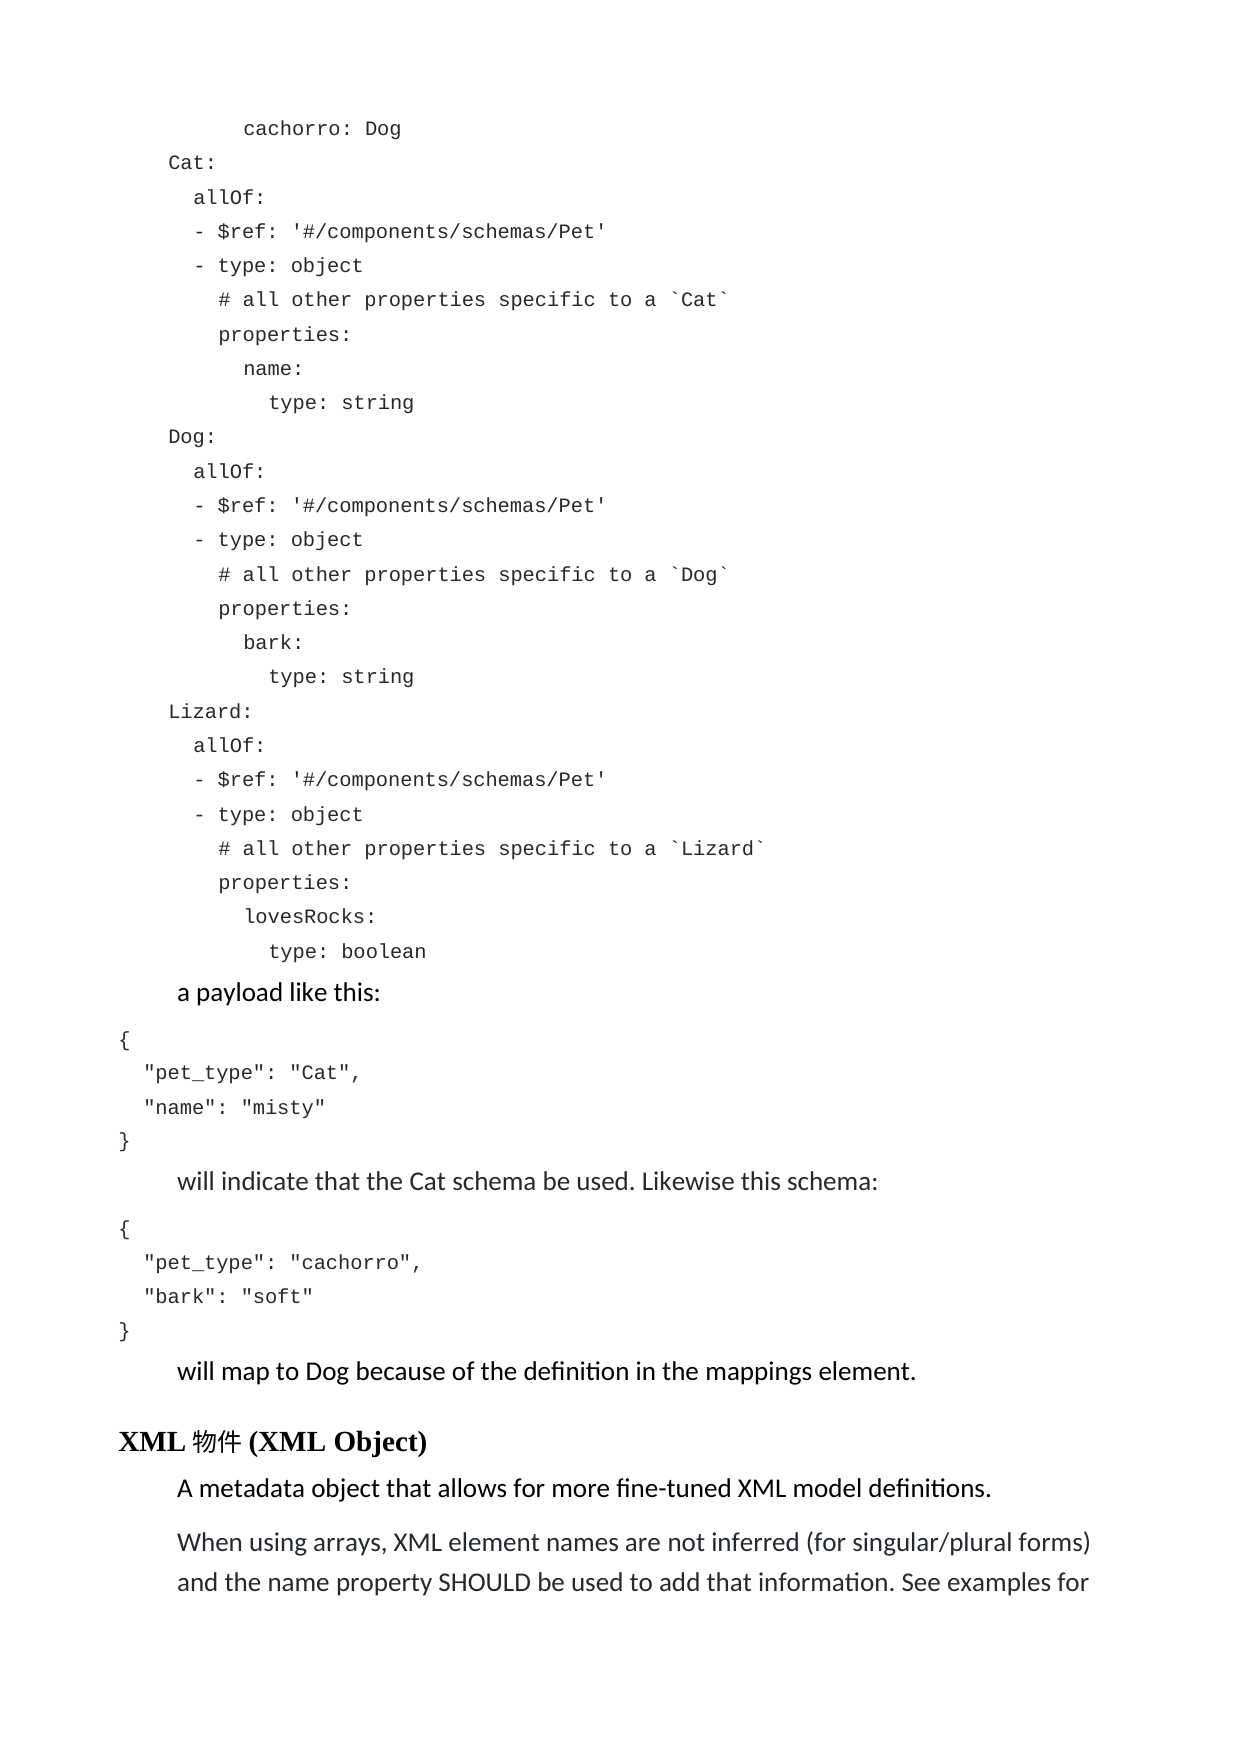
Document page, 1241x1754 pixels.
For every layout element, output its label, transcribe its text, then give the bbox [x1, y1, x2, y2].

text { [118, 1029, 1122, 1052]
text properties: [118, 324, 1122, 347]
text - $ref: '#/components/schemas/Pet' [118, 221, 1122, 244]
text properties: [118, 598, 1122, 622]
text "pet_type": "Cat", [118, 1062, 1122, 1086]
text XML物件 (XML Object) [118, 1422, 1122, 1459]
text type: string [118, 666, 1122, 690]
text - type: object [118, 255, 1122, 279]
text - $ref: '#/components/schemas/Pet' [118, 495, 1122, 519]
text # all other properties specific to a `Cat` [118, 289, 1122, 313]
text } [118, 1320, 1122, 1343]
text - type: object [118, 529, 1122, 553]
text Lizard: [118, 701, 1122, 724]
text allOf: [118, 461, 1122, 484]
text allOf: [118, 187, 1122, 210]
text } [118, 1131, 1122, 1154]
text Cat: [118, 152, 1122, 176]
text lovesRocks: [118, 906, 1122, 930]
text "name": "misty" [118, 1097, 1122, 1120]
text will indicate that the Cat schema be used. Likewise this schema: [177, 1164, 1122, 1197]
text type: string [118, 392, 1122, 416]
text will map to Dog because of the definition in the mappings element. [177, 1354, 1122, 1387]
text When using arrays, XML element names are not inferred (for singular/plural forms) and the name property SHOULD be used to add that information. See examples for [177, 1525, 1122, 1598]
text Dog: [118, 427, 1122, 450]
text cachorro: Dog [118, 118, 1122, 142]
text - type: object [118, 803, 1122, 827]
text allOf: [118, 735, 1122, 759]
text { [118, 1218, 1122, 1241]
text - $ref: '#/components/schemas/Pet' [118, 769, 1122, 793]
text properties: [118, 872, 1122, 896]
text type: boolean [118, 941, 1122, 964]
text a payload like this: [177, 975, 1122, 1008]
text name: [118, 358, 1122, 382]
text A metadata object that allows for more fine-tuned XML model definitions. [177, 1471, 1122, 1504]
text "bark": "soft" [118, 1286, 1122, 1310]
text # all other properties specific to a `Dog` [118, 564, 1122, 587]
text # all other properties specific to a `Lizard` [118, 838, 1122, 861]
text "pet_type": "cachorro", [118, 1252, 1122, 1275]
text bark: [118, 632, 1122, 656]
